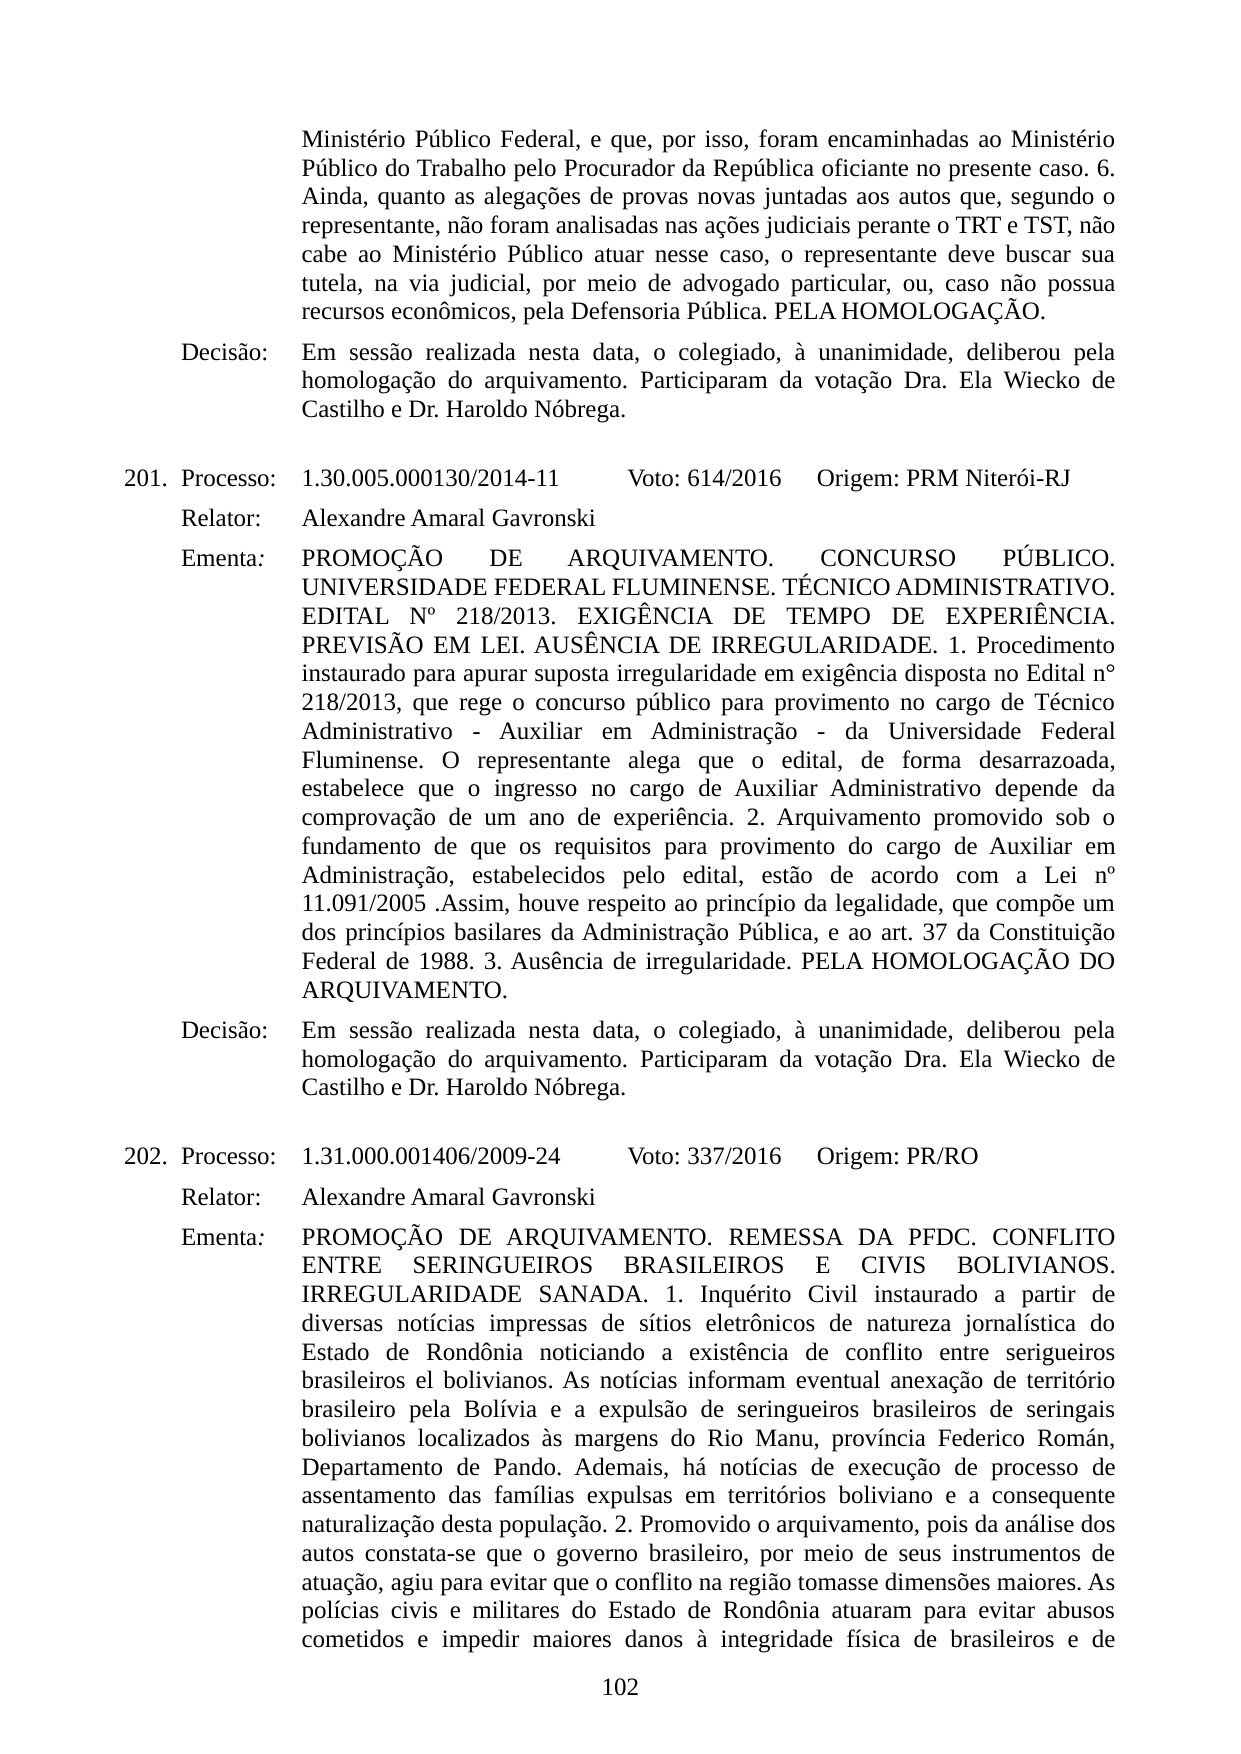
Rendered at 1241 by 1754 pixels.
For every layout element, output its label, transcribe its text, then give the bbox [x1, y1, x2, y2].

table_header Origem: PR/RO [811, 1136, 1122, 1176]
table_header 1.30.005.000130/2014-11 [296, 457, 621, 497]
table_cell [118, 118, 175, 331]
table_cell Decisão: [175, 1009, 296, 1107]
table_cell PROMOÇÃO DE ARQUIVAMENTO. CONCURSO PÚBLICO. UNIVERSIDADE FEDERAL FLUMINENSE. TÉCNICO ADMINISTRATIVO. EDITAL Nº 218/2013. EXIGÊNCIA DE TEMPO DE EXPERIÊNCIA. PREVISÃO EM LEI. AUSÊNCIA DE IRREGULARIDADE. 1. Procedimento instaurado para apurar suposta irregularidade em exigência disposta no Edital n° 218/2013, que rege o concurso público para provimento no cargo de Técnico Administrativo - Auxiliar em Administração - da Universidade Federal Fluminense. O representante alega que o edital, de forma desarrazoada, estabelece que o ingresso no cargo de Auxiliar Administrativo depende da comprovação de um ano de experiência. 2. Arquivamento promovido sob o fundamento de que os requisitos para provimento do cargo de Auxiliar em Administração, estabelecidos pelo edital, estão de acordo com a Lei nº 11.091/2005 .Assim, houve respeito ao princípio da legalidade, que compõe um dos princípios basilares da Administração Pública, e ao art. 37 da Constituição Federal de 1988. 3. Ausência de irregularidade. PELA HOMOLOGAÇÃO DO ARQUIVAMENTO. [296, 538, 1122, 1009]
table_cell PROMOÇÃO DE ARQUIVAMENTO. REMESSA DA PFDC. CONFLITO ENTRE SERINGUEIROS BRASILEIROS E CIVIS BOLIVIANOS. IRREGULARIDADE SANADA. 1. Inquérito Civil instaurado a partir de diversas notícias impressas de sítios eletrônicos de natureza jornalística do Estado de Rondônia noticiando a existência de conflito entre serigueiros brasileiros el bolivianos. As notícias informam eventual anexação de território brasileiro pela Bolívia e a expulsão de seringueiros brasileiros de seringais bolivianos localizados às margens do Rio Manu, província Federico Román, Departamento de Pando. Ademais, há notícias de execução de processo de assentamento das famílias expulsas em territórios boliviano e a consequente naturalização desta população. 2. Promovido o arquivamento, pois da análise dos autos constata-se que o governo brasileiro, por meio de seus instrumentos de atuação, agiu para evitar que o conflito na região tomasse dimensões maiores. As polícias civis e militares do Estado de Rondônia atuaram para evitar abusos cometidos e impedir maiores danos à integridade física de brasileiros e de [296, 1216, 1122, 1659]
table_header Voto: 614/2016 [621, 457, 811, 497]
table_cell [118, 1176, 175, 1216]
table_cell Ministério Público Federal, e que, por isso, foram encaminhadas ao Ministério Público do Trabalho pelo Procurador da República oficiante no presente caso. 6. Ainda, quanto as alegações de provas novas juntadas aos autos que, segundo o representante, não foram analisadas nas ações judiciais perante o TRT e TST, não cabe ao Ministério Público atuar nesse caso, o representante deve buscar sua tutela, na via judicial, por meio de advogado particular, ou, caso não possua recursos econômicos, pela Defensoria Pública. PELA HOMOLOGAÇÃO. [296, 118, 1122, 331]
table_cell Em sessão realizada nesta data, o colegiado, à unanimidade, deliberou pela homologação do arquivamento. Participaram da votação Dra. Ela Wiecko de Castilho e Dr. Haroldo Nóbrega. [296, 1009, 1122, 1107]
table_cell [175, 118, 296, 331]
table_cell [118, 1009, 175, 1107]
table_cell Ementa: [175, 538, 296, 1009]
table_cell Ementa: [175, 1216, 296, 1659]
table_header Processo: [175, 1136, 296, 1176]
table_cell Em sessão realizada nesta data, o colegiado, à unanimidade, deliberou pela homologação do arquivamento. Participaram da votação Dra. Ela Wiecko de Castilho e Dr. Haroldo Nóbrega. [296, 331, 1122, 428]
table_cell Relator: [175, 498, 296, 538]
table_cell [118, 331, 175, 428]
table_cell [118, 1216, 175, 1659]
table_header Origem: PRM Niterói-RJ [811, 457, 1122, 497]
table_header Voto: 337/2016 [621, 1136, 811, 1176]
table_cell [118, 498, 175, 538]
table_cell Relator: [175, 1176, 296, 1216]
table_cell Alexandre Amaral Gavronski [296, 498, 1122, 538]
table_cell Alexandre Amaral Gavronski [296, 1176, 1122, 1216]
table_header 201. [118, 457, 175, 497]
table_cell [118, 538, 175, 1009]
table_header Processo: [175, 457, 296, 497]
table_header 202. [118, 1136, 175, 1176]
table_cell Decisão: [175, 331, 296, 428]
table_header 1.31.000.001406/2009-24 [296, 1136, 621, 1176]
